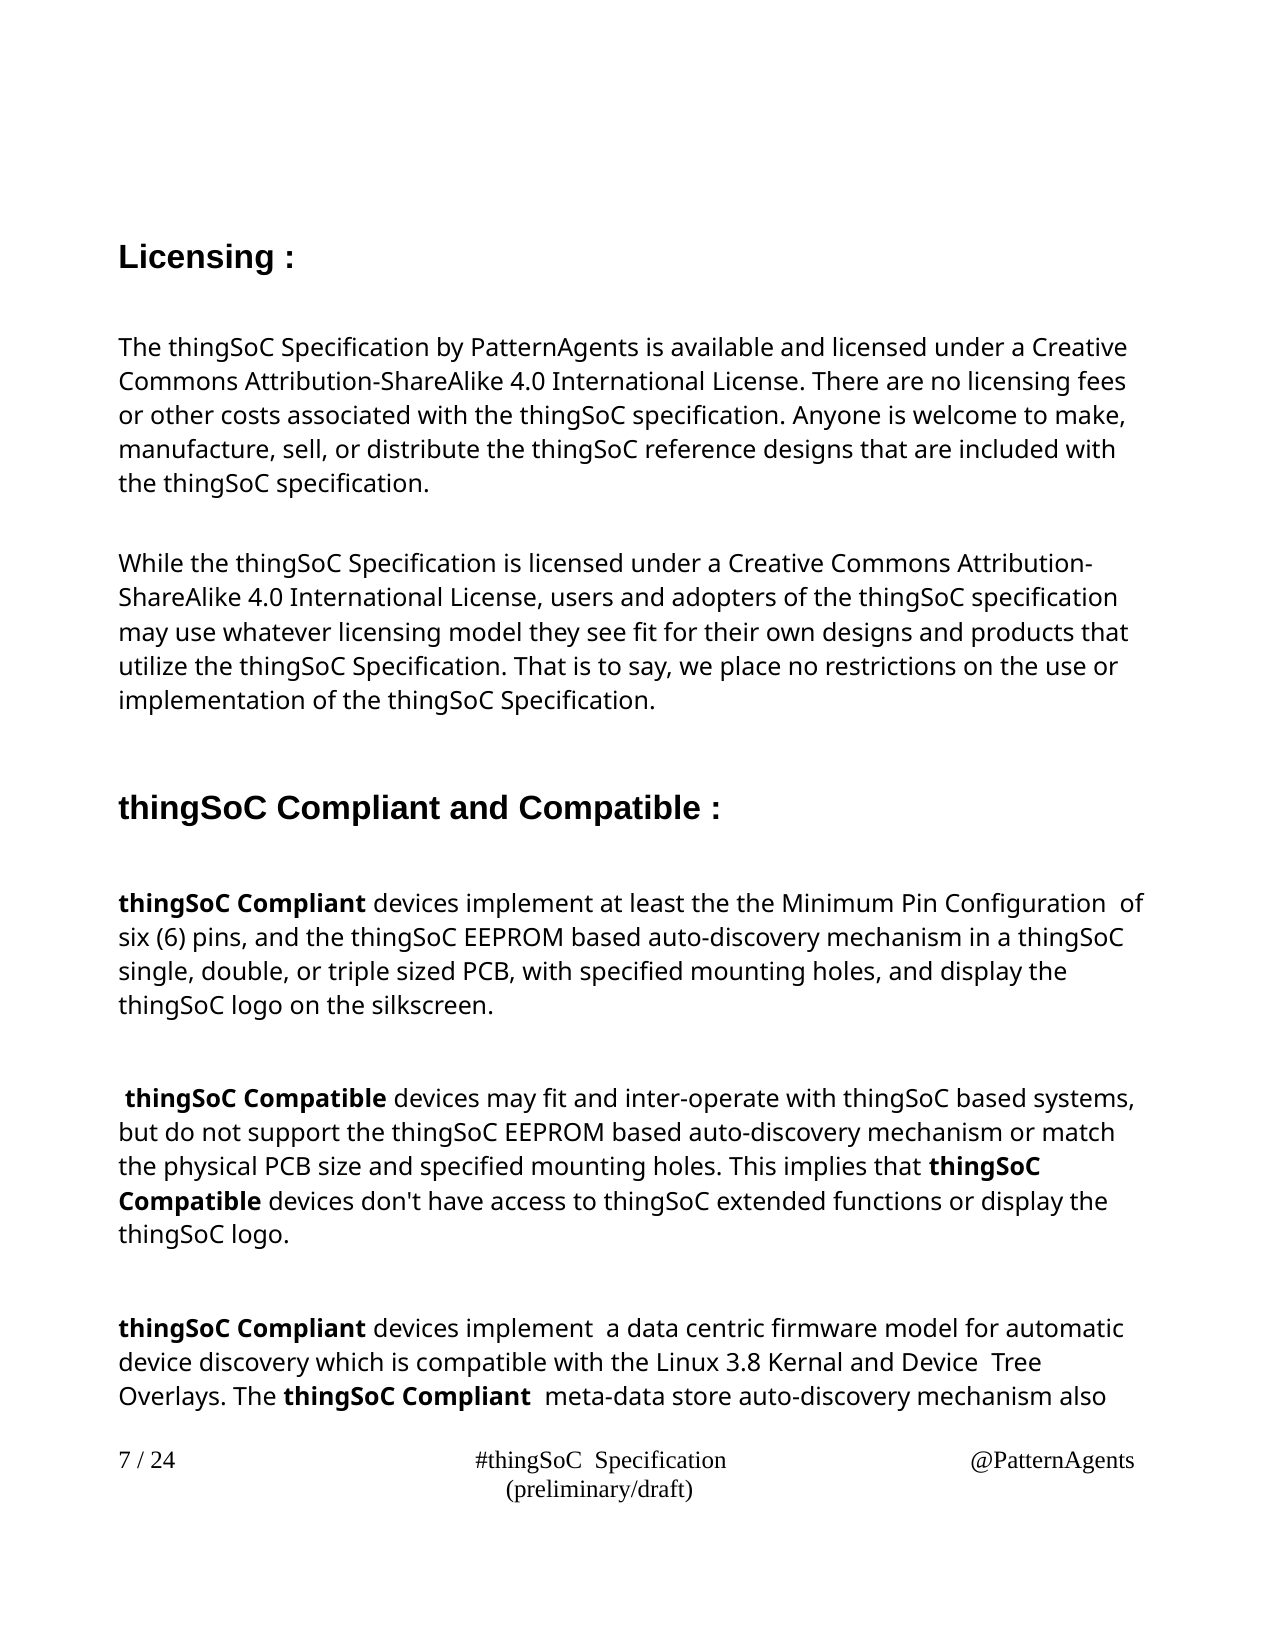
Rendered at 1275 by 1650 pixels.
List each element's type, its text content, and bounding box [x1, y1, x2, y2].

text The thingSoC Specification by PatternAgents is available and licensed under a Creative Commons Attribution-ShareAlike 4.0 International License. There are no licensing fees or other costs associated with the thingSoC specification. Anyone is welcome to make, manufacture, sell, or distribute the thingSoC reference designs that are included with the thingSoC specification. [118, 329, 1157, 533]
subtitle thingSoC Compliant and Compatible : [118, 788, 1157, 827]
text thingSoC Compliant devices implement at least the the Minimum Pin Configuration of six (6) pins, and the thingSoC EEPROM based auto-discovery mechanism in a thingSoC single, double, or triple sized PCB, with specified mounting holes, and display the thingSoC logo on the silkscreen. [118, 886, 1157, 1022]
subtitle Licensing : [118, 237, 1157, 275]
text thingSoC Compliant devices implement a data centric firmware model for automatic device discovery which is compatible with the Linux 3.8 Kernal and Device Tree Overlays. The thingSoC Compliant meta-data store auto-discovery mechanism also [118, 1310, 1157, 1412]
text While the thingSoC Specification is licensed under a Creative Commons Attribution-ShareAlike 4.0 International License, users and adopters of the thingSoC specification may use whatever licensing model they see fit for their own designs and products that utilize the thingSoC Specification. That is to say, we place no restrictions on the use or implementation of the thingSoC Specification. [118, 546, 1157, 750]
text thingSoC Compatible devices may fit and inter-operate with thingSoC based systems, but do not support the thingSoC EEPROM based auto-discovery mechanism or match the physical PCB size and specified mounting holes. This implies that thingSoC Compatible devices don't have access to thingSoC extended functions or display the thingSoC logo. [118, 1081, 1157, 1251]
